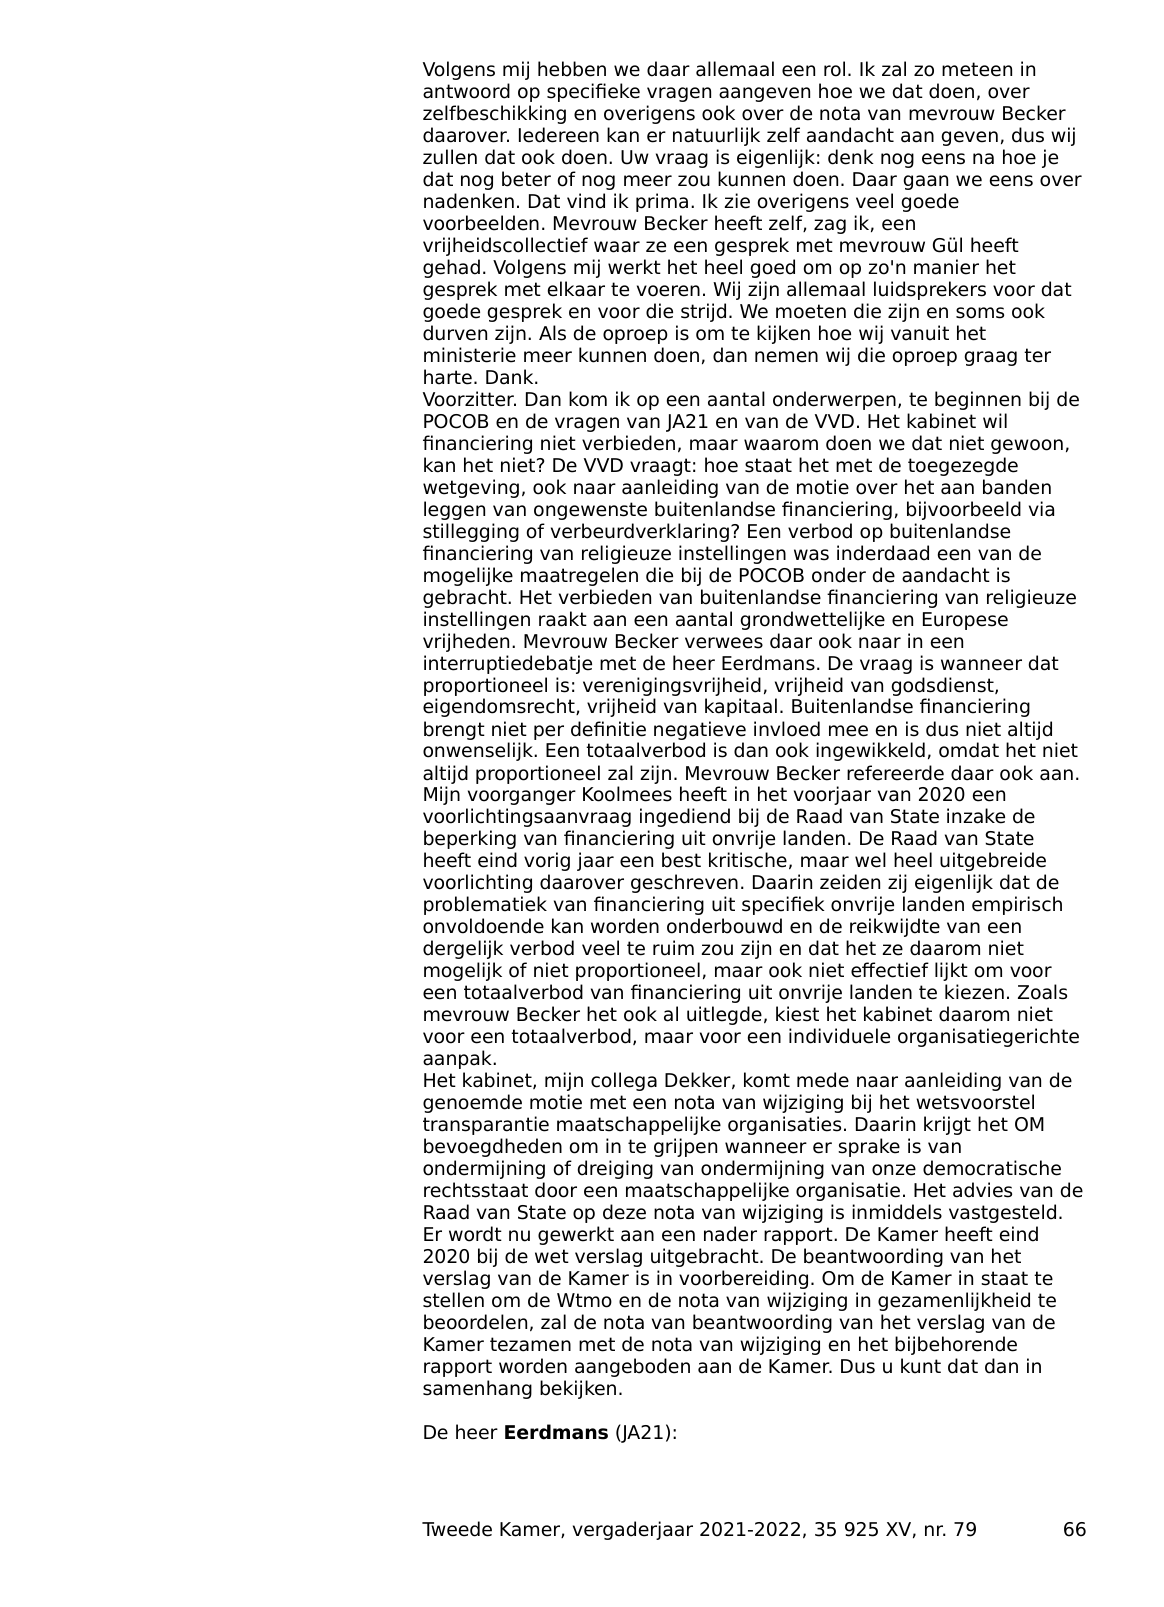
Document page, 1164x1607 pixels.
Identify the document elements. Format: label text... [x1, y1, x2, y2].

text De heer Eerdmans (JA21): [422, 1422, 1087, 1444]
text Mijn voorganger Koolmees heeft in het voorjaar van 2020 een voorlichtingsaanvraag ingediend bij de Raad van State inzake de beperking van financiering uit onvrije landen. De Raad van State heeft eind vorig jaar een best kritische, maar wel heel uitgebreide voorlichting daarover geschreven. Daarin zeiden zij eigenlijk dat de problematiek van financiering uit specifiek onvrije landen empirisch onvoldoende kan worden onderbouwd en de reikwijdte van een dergelijk verbod veel te ruim zou zijn en dat het ze daarom niet mogelijk of niet proportioneel, maar ook niet effectief lijkt om voor een totaalverbod van financiering uit onvrije landen te kiezen. Zoals mevrouw Becker het ook al uitlegde, kiest het kabinet daarom niet voor een totaalverbod, maar voor een individuele organisatiegerichte aanpak. [422, 784, 1087, 1070]
text Het kabinet, mijn collega Dekker, komt mede naar aanleiding van de genoemde motie met een nota van wijziging bij het wetsvoorstel transparantie maatschappelijke organisaties. Daarin krijgt het OM bevoegdheden om in te grijpen wanneer er sprake is van ondermijning of dreiging van ondermijning van onze democratische rechtsstaat door een maatschappelijke organisatie. Het advies van de Raad van State op deze nota van wijziging is inmiddels vastgesteld. Er wordt nu gewerkt aan een nader rapport. De Kamer heeft eind 2020 bij de wet verslag uitgebracht. De beantwoording van het verslag van de Kamer is in voorbereiding. Om de Kamer in staat te stellen om de Wtmo en de nota van wijziging in gezamenlijkheid te beoordelen, zal de nota van beantwoording van het verslag van de Kamer tezamen met de nota van wijziging en het bijbehorende rapport worden aangeboden aan de Kamer. Dus u kunt dat dan in samenhang bekijken. [422, 1070, 1087, 1400]
text Volgens mij hebben we daar allemaal een rol. Ik zal zo meteen in antwoord op specifieke vragen aangeven hoe we dat doen, over zelfbeschikking en overigens ook over de nota van mevrouw Becker daarover. Iedereen kan er natuurlijk zelf aandacht aan geven, dus wij zullen dat ook doen. Uw vraag is eigenlijk: denk nog eens na hoe je dat nog beter of nog meer zou kunnen doen. Daar gaan we eens over nadenken. Dat vind ik prima. Ik zie overigens veel goede voorbeelden. Mevrouw Becker heeft zelf, zag ik, een vrijheidscollectief waar ze een gesprek met mevrouw Gül heeft gehad. Volgens mij werkt het heel goed om op zo'n manier het gesprek met elkaar te voeren. Wij zijn allemaal luidsprekers voor dat goede gesprek en voor die strijd. We moeten die zijn en soms ook durven zijn. Als de oproep is om te kijken hoe wij vanuit het ministerie meer kunnen doen, dan nemen wij die oproep graag ter harte. Dank. [422, 59, 1087, 389]
text Voorzitter. Dan kom ik op een aantal onderwerpen, te beginnen bij de POCOB en de vragen van JA21 en van de VVD. Het kabinet wil financiering niet verbieden, maar waarom doen we dat niet gewoon, kan het niet? De VVD vraagt: hoe staat het met de toegezegde wetgeving, ook naar aanleiding van de motie over het aan banden leggen van ongewenste buitenlandse financiering, bijvoorbeeld via stillegging of verbeurdverklaring? Een verbod op buitenlandse financiering van religieuze instellingen was inderdaad een van de mogelijke maatregelen die bij de POCOB onder de aandacht is gebracht. Het verbieden van buitenlandse financiering van religieuze instellingen raakt aan een aantal grondwettelijke en Europese vrijheden. Mevrouw Becker verwees daar ook naar in een interruptiedebatje met de heer Eerdmans. De vraag is wanneer dat proportioneel is: verenigingsvrijheid, vrijheid van godsdienst, eigendomsrecht, vrijheid van kapitaal. Buitenlandse financiering brengt niet per definitie negatieve invloed mee en is dus niet altijd onwenselijk. Een totaalverbod is dan ook ingewikkeld, omdat het niet altijd proportioneel zal zijn. Mevrouw Becker refereerde daar ook aan. [422, 389, 1087, 784]
